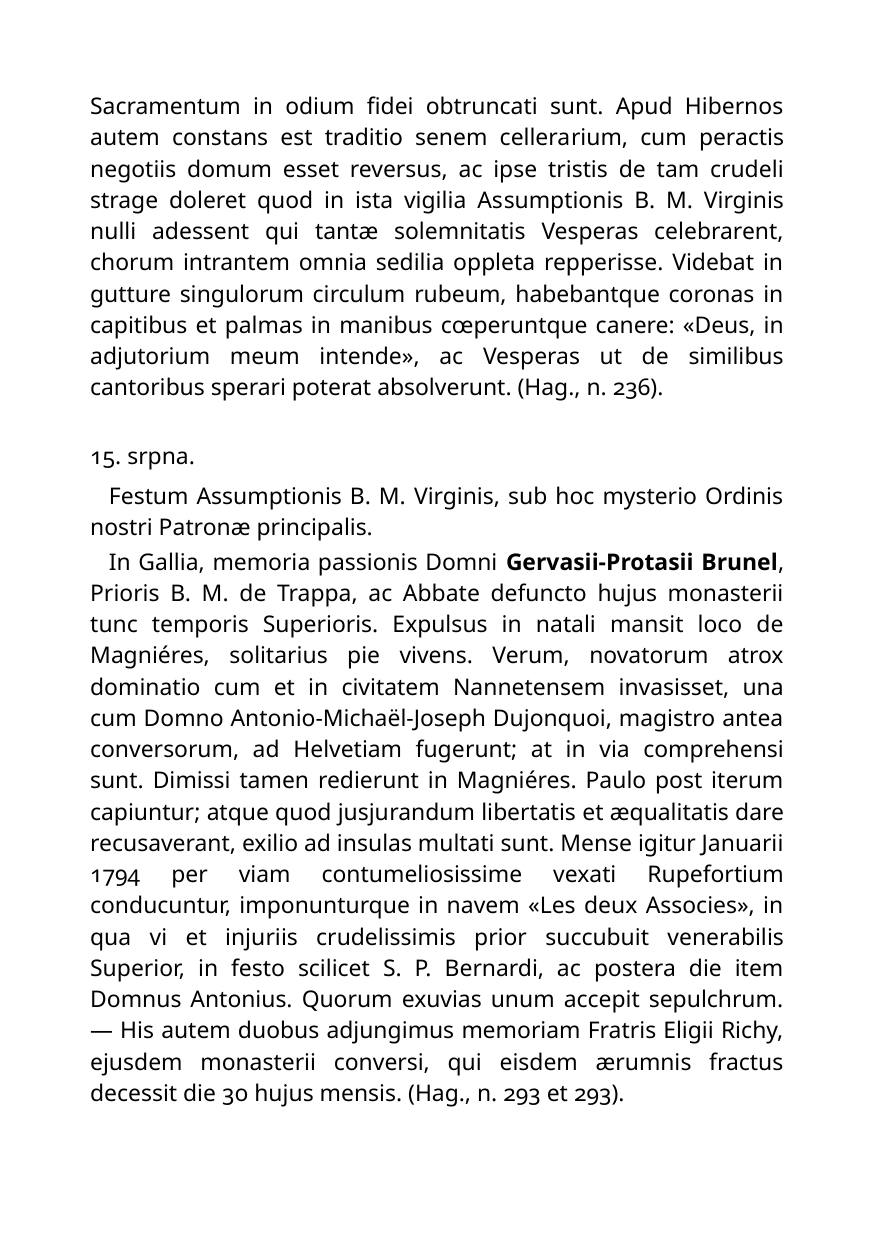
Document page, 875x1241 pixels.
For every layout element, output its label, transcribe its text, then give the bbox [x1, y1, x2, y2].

text 15. srpna. [90, 440, 784, 471]
text In Gallia, memoria passionis Domni Gervasii-Protasii Brunel, Prioris B. M. de Trappa, ac Abbate defuncto hujus monasterii tunc temporis Superioris. Expulsus in natali mansit loco de Magniéres, solitarius pie vivens. Verum, novatorum atrox dominatio cum et in civitatem Nannetensem invasisset, una cum Domno Antonio-Michaël-Joseph Dujonquoi, magistro antea conversorum, ad Helvetiam fuge­runt; at in via comprehensi sunt. Dimissi tamen redierunt in Magniéres. Paulo post iterum capiuntur; atque quod jusju­randum libertatis et æqualitatis dare recusaverant, exilio ad insulas multati sunt. Mense igitur Januarii 1794 per viam contumeliosissime vexati Rupefortium conducuntur, imponunturque in navem «Les deux Associes», in qua vi et inju­riis crudelissimis prior succubuit venerabilis Superior, in festo scilicet S. P. Bernardi, ac postera die item Domnus Antonius. Quorum exuvias unum accepit sepulchrum. — His autem duobus adjungimus memoriam Fratris Eligii Richy, ejusdem monasterii conversi, qui eisdem ærumnis fractus decessit die 3o hujus mensis. (Hag., n. 293 et 293). [90, 546, 784, 1108]
text Sacramentum in odium fidei obtruncati sunt. Apud Hibernos autem constans est traditio senem cellera­rium, cum peractis negotiis domum esset reversus, ac ipse tristis de tam crudeli strage doleret quod in ista vigilia As­sumptionis B. M. Virginis nulli adessent qui tantæ solemnitatis Vesperas celebrarent, chorum intrantem omnia sedilia oppleta repperisse. Videbat in gutture singulorum circulum rubeum, habebantque coronas in capitibus et palmas in manibus cœperuntque canere: «Deus, in adjutorium meum intende», ac Vesperas ut de similibus cantoribus sperari poterat absolverunt. (Hag., n. 236). [90, 90, 784, 402]
text Festum Assumptionis B. M. Virginis, sub hoc mysterio Ordinis nostri Patronæ principalis. [90, 480, 784, 542]
